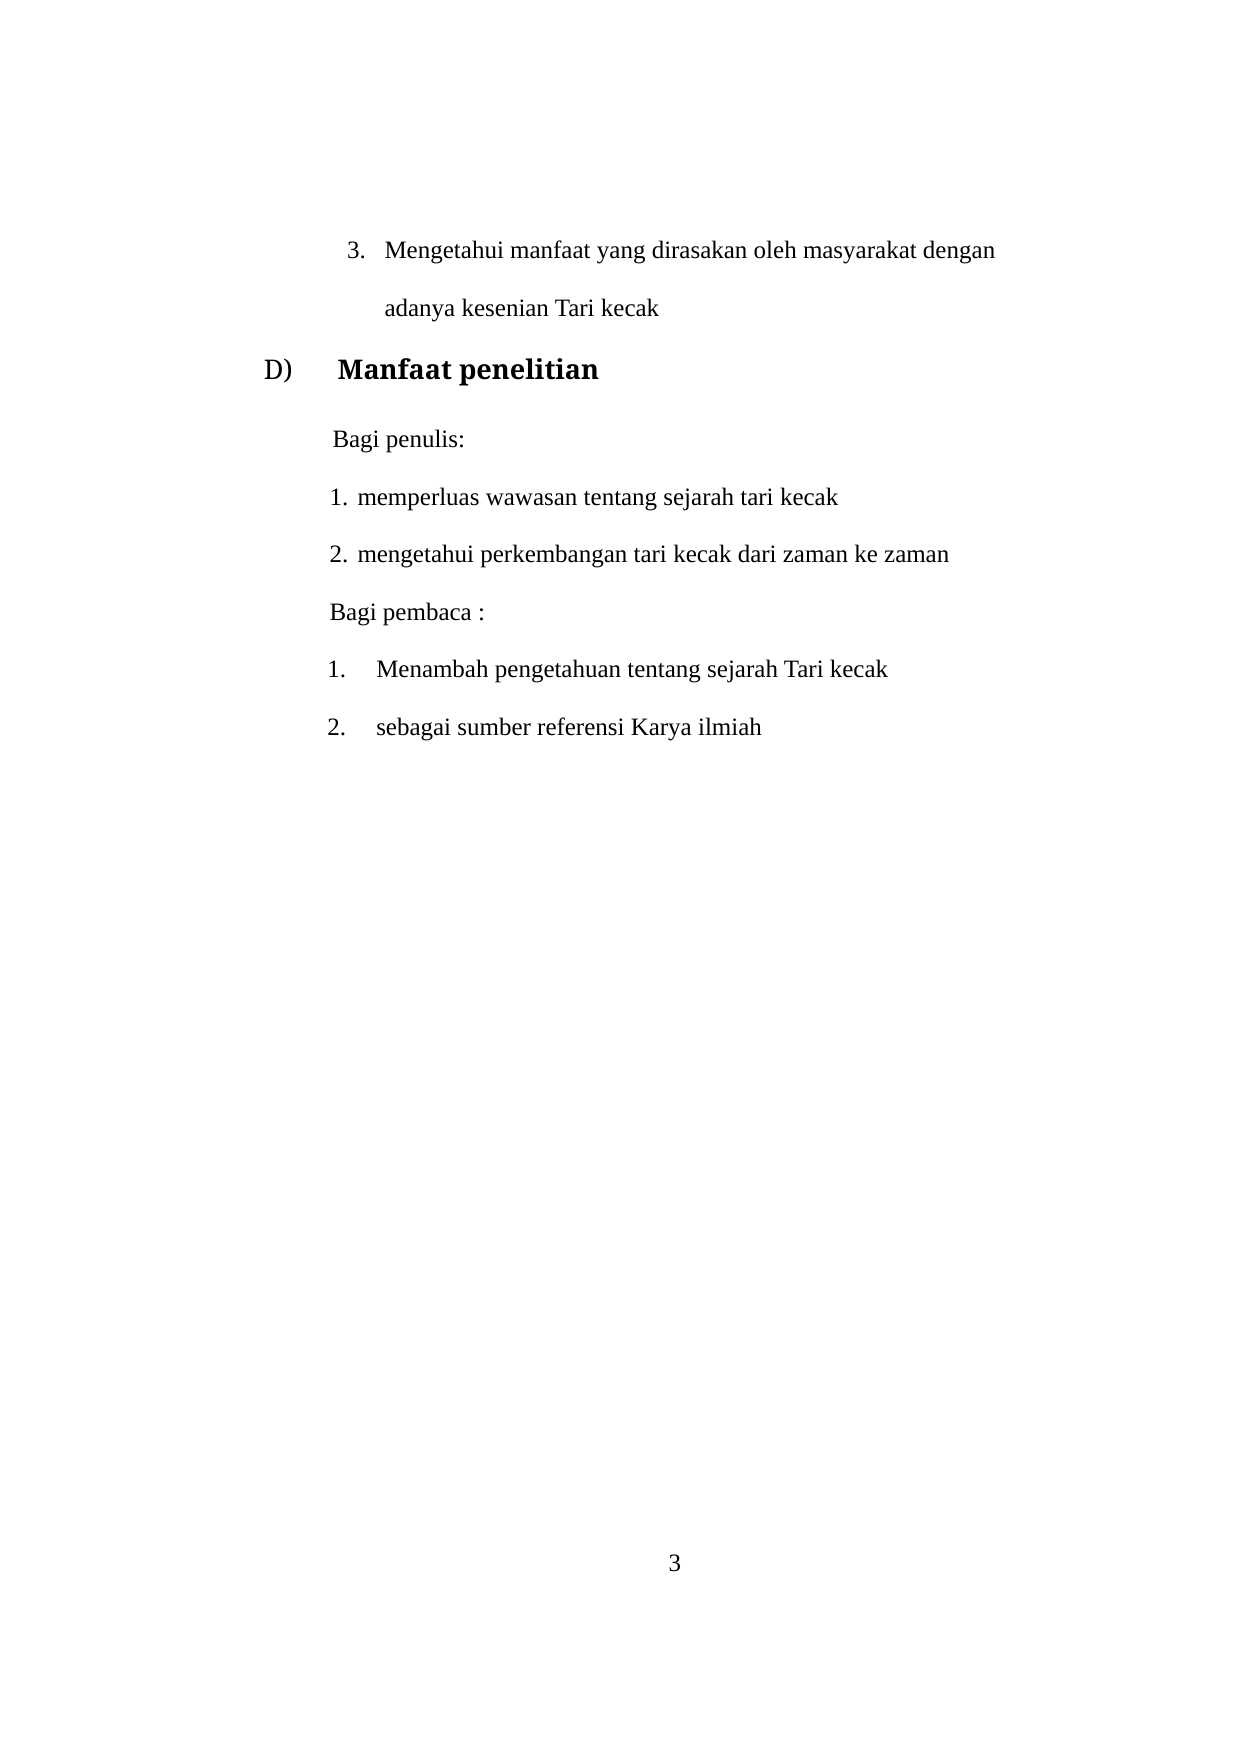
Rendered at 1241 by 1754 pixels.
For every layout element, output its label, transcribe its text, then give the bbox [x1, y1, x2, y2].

list mengetahui perkembangan tari kecak dari zaman ke zaman [329, 539, 1063, 568]
list Mengetahui manfaat yang dirasakan oleh masyarakat dengan adanya kesenian Tari kecak [347, 236, 1063, 322]
subtitle Manfaat penelitian [263, 351, 1063, 387]
text Bagi penulis: [282, 424, 1045, 453]
list memperluas wawasan tentang sejarah tari kecak [329, 482, 1063, 511]
text Bagi pembaca : [329, 597, 1063, 626]
list sebagai sumber referensi Karya ilmiah [327, 712, 1063, 741]
list Menambah pengetahuan tentang sejarah Tari kecak [327, 654, 1063, 683]
